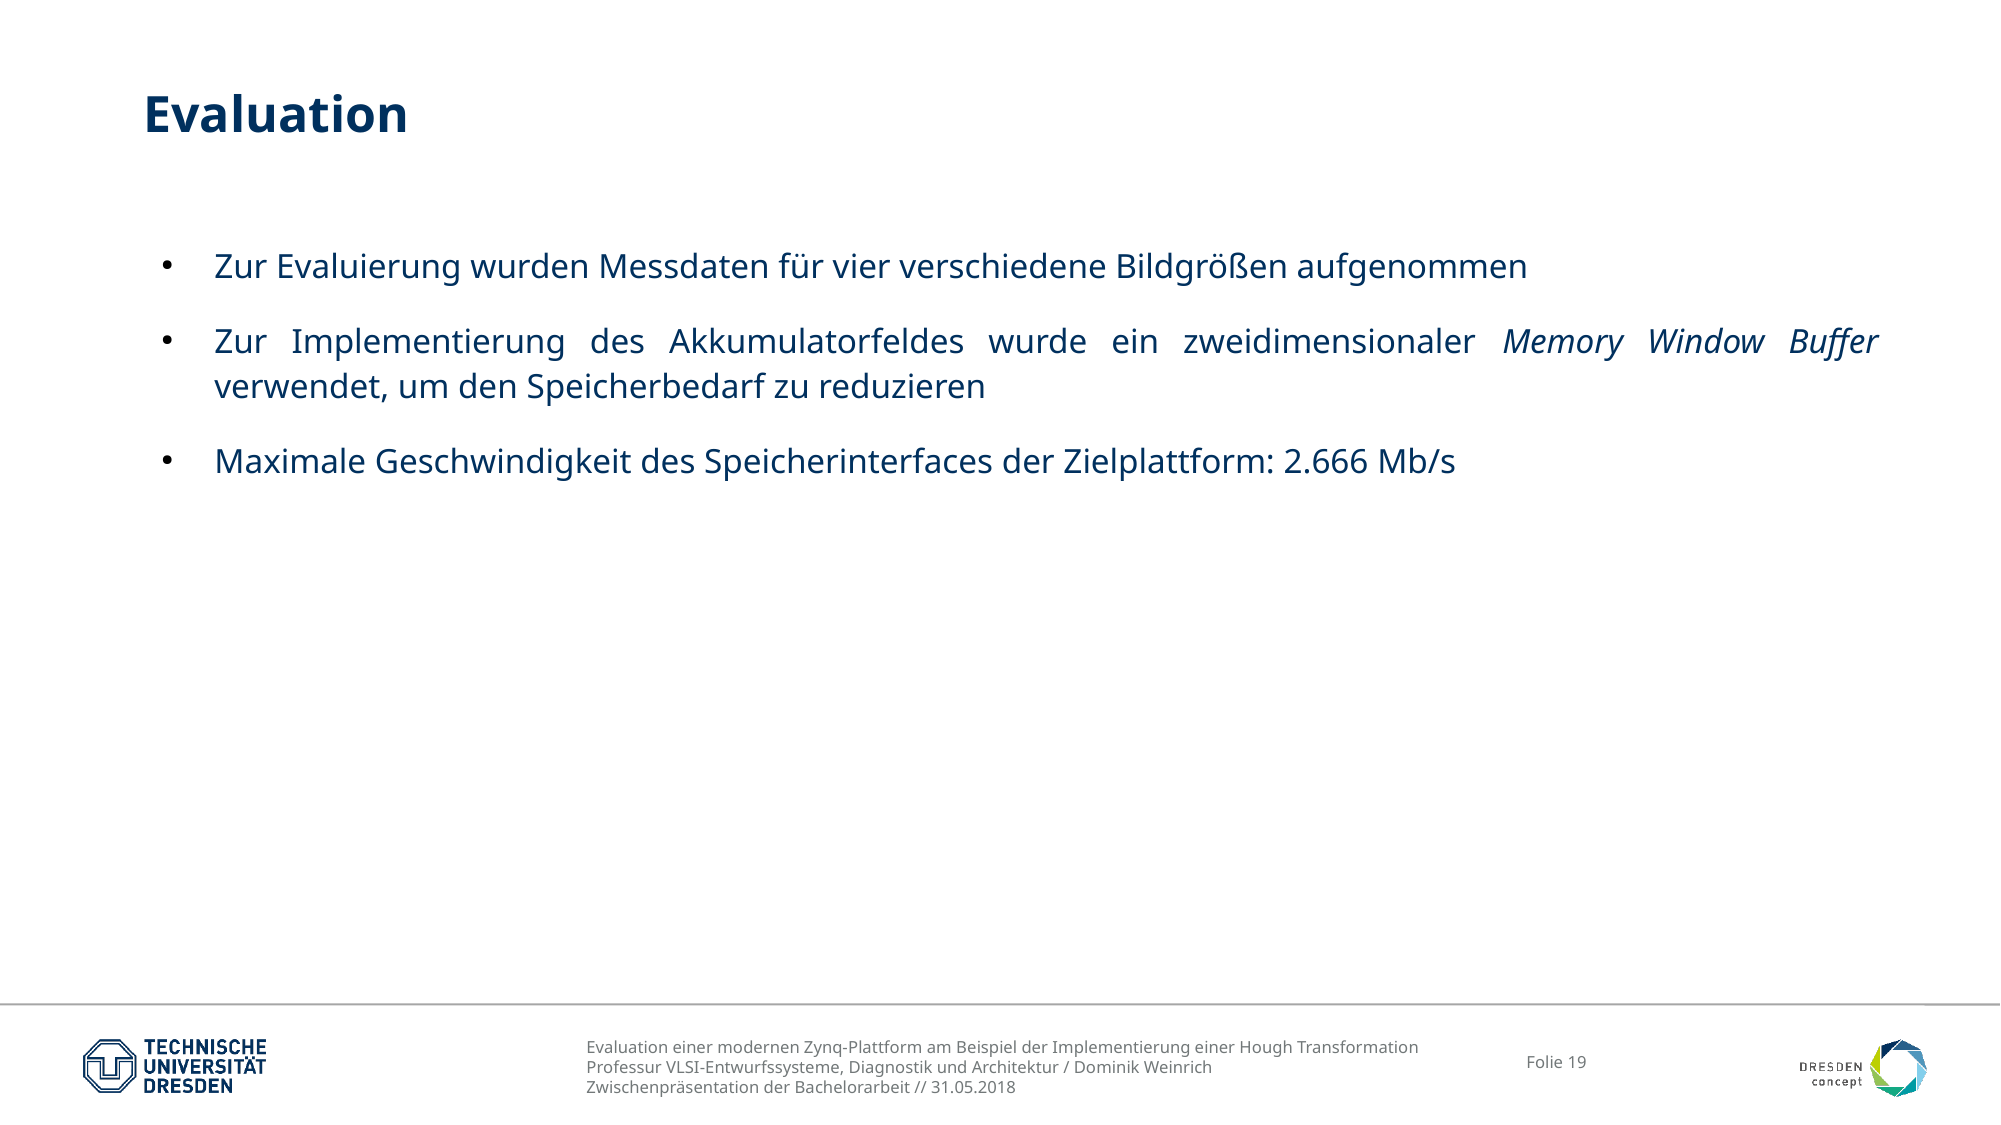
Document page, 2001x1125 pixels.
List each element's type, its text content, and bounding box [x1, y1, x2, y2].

title Evaluation [143, 56, 1880, 169]
list Zur Evaluierung wurden Messdaten für vier verschiedene Bildgrößen aufgenommen Zur Implementierung des Akkumulatorfeldes wurde ein zweidimensionaler Memory Window Buffer verwendet, um den Speicherbedarf zu reduzieren Maximale Geschwindigkeit des Speicherinterfaces der Zielplattform: 2.666 Mb/s [143, 243, 1880, 957]
picture [1800, 1039, 1927, 1097]
picture [83, 1039, 266, 1093]
